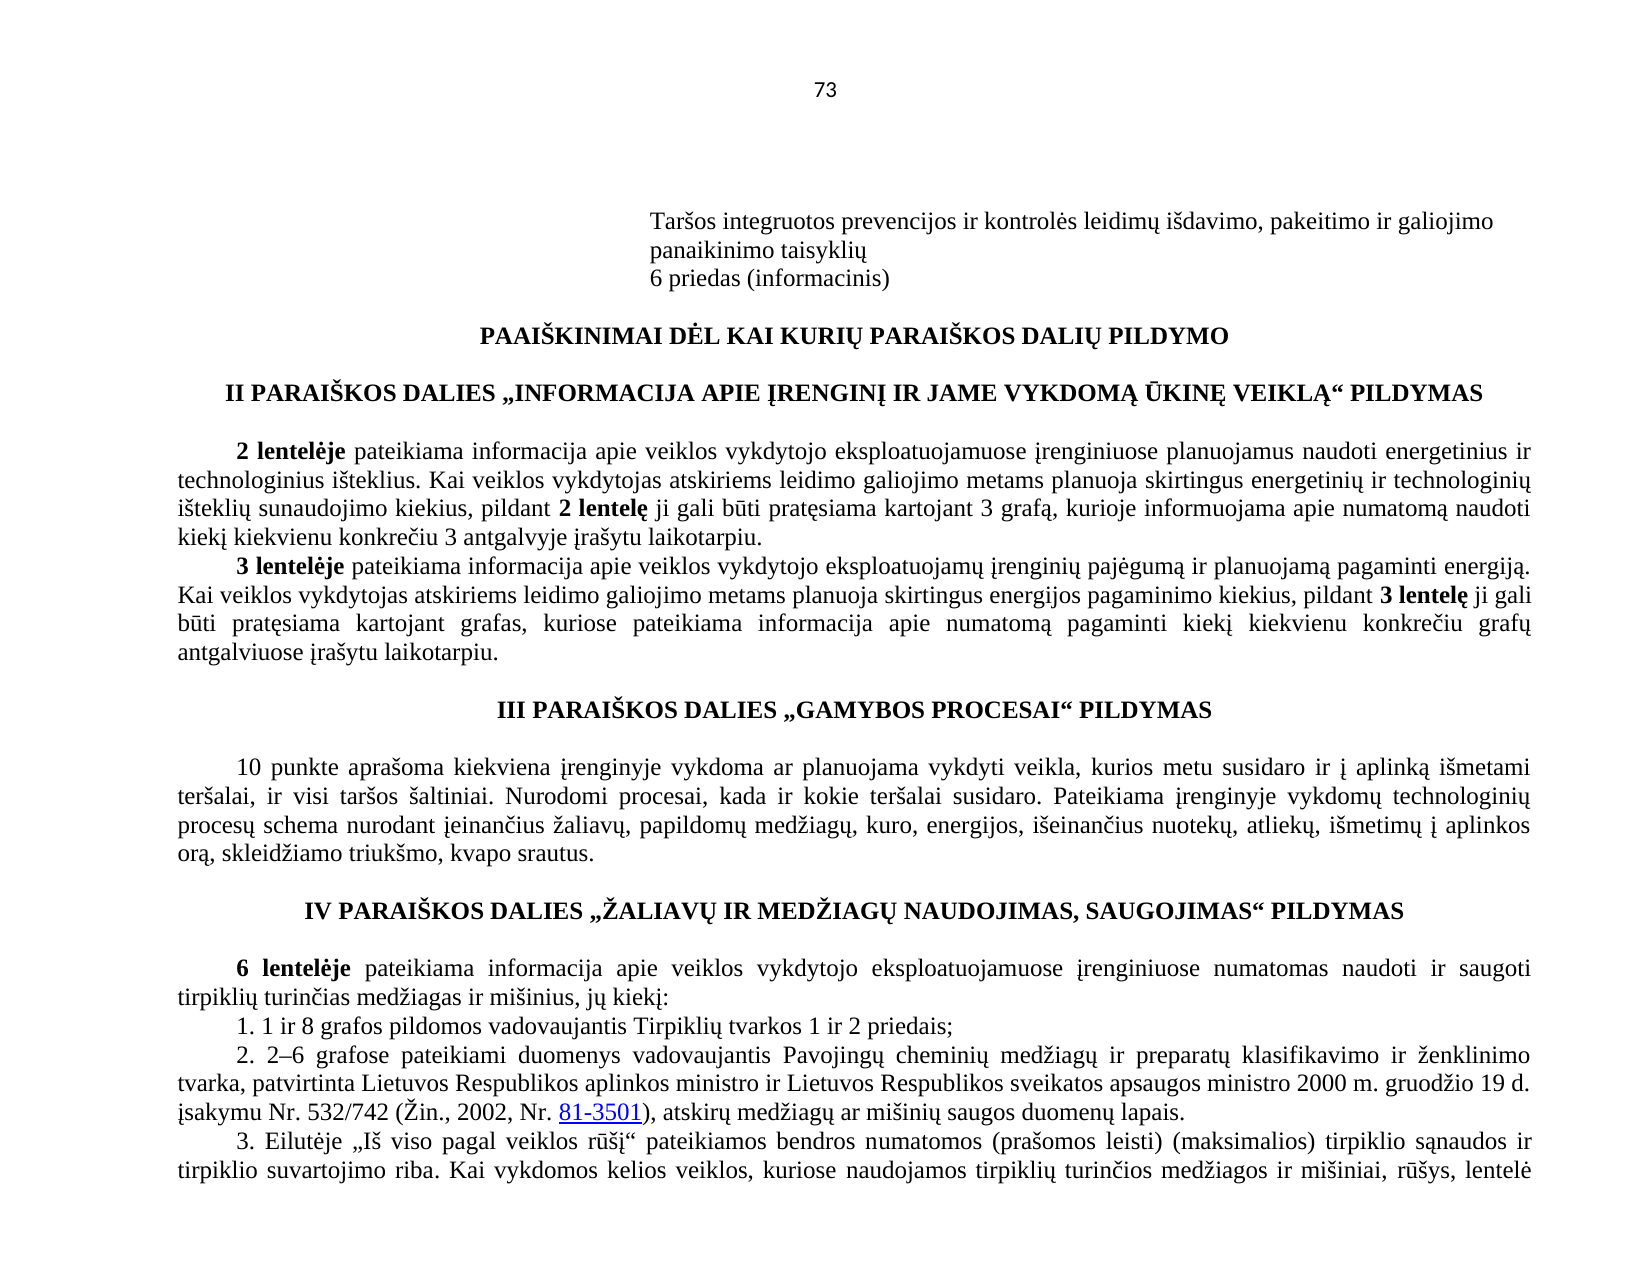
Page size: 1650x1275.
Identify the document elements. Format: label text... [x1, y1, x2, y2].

text II PARAIŠKOS DALIES „INFORMACIJA APIE ĮRENGINĮ IR JAME VYKDOMĄ ŪKINĘ VEIKLĄ“ PILDYMAS [177, 378, 1532, 407]
text 1. 1 ir 8 grafos pildomos vadovaujantis Tirpiklių tvarkos 1 ir 2 priedais; [177, 1011, 1532, 1040]
text 3 lentelėje pateikiama informacija apie veiklos vykdytojo eksploatuojamų įrenginių pajėgumą ir planuojamą pagaminti energiją. Kai veiklos vykdytojas atskiriems leidimo galiojimo metams planuoja skirtingus energijos pagaminimo kiekius, pildant 3 lentelę ji gali būti pratęsiama kartojant grafas, kuriose pateikiama informacija apie numatomą pagaminti kiekį kiekvienu konkrečiu grafų antgalviuose įrašytu laikotarpiu. [177, 551, 1532, 666]
text PAAIŠKINIMAI DĖL KAI KURIŲ PARAIŠKOS DALIŲ PILDYMO [177, 321, 1532, 350]
text 6 lentelėje pateikiama informacija apie veiklos vykdytojo eksploatuojamuose įrenginiuose numatomas naudoti ir saugoti tirpiklių turinčias medžiagas ir mišinius, jų kiekį: [177, 953, 1532, 1011]
text 2. 2–6 grafose pateikiami duomenys vadovaujantis Pavojingų cheminių medžiagų ir preparatų klasifikavimo ir ženklinimo tvarka, patvirtinta Lietuvos Respublikos aplinkos ministro ir Lietuvos Respublikos sveikatos apsaugos ministro 2000 m. gruodžio 19 d. įsakymu Nr. 532/742 (Žin., 2002, Nr. 81-3501), atskirų medžiagų ar mišinių saugos duomenų lapais. [177, 1040, 1532, 1126]
text 3. Eilutėje „Iš viso pagal veiklos rūšį“ pateikiamos bendros numatomos (prašomos leisti) (maksimalios) tirpiklio sąnaudos ir tirpiklio suvartojimo riba. Kai vykdomos kelios veiklos, kuriose naudojamos tirpiklių turinčios medžiagos ir mišiniai, rūšys, lentelė [177, 1126, 1532, 1183]
text III PARAIŠKOS DALIES „GAMYBOS PROCESAI“ PILDYMAS [177, 695, 1532, 723]
text 10 punkte aprašoma kiekviena įrenginyje vykdoma ar planuojama vykdyti veikla, kurios metu susidaro ir į aplinką išmetami teršalai, ir visi taršos šaltiniai. Nurodomi procesai, kada ir kokie teršalai susidaro. Pateikiama įrenginyje vykdomų technologinių procesų schema nurodant įeinančius žaliavų, papildomų medžiagų, kuro, energijos, išeinančius nuotekų, atliekų, išmetimų į aplinkos orą, skleidžiamo triukšmo, kvapo srautus. [177, 752, 1532, 867]
text 2 lentelėje pateikiama informacija apie veiklos vykdytojo eksploatuojamuose įrenginiuose planuojamus naudoti energetinius ir technologinius išteklius. Kai veiklos vykdytojas atskiriems leidimo galiojimo metams planuoja skirtingus energetinių ir technologinių išteklių sunaudojimo kiekius, pildant 2 lentelę ji gali būti pratęsiama kartojant 3 grafą, kurioje informuojama apie numatomą naudoti kiekį kiekvienu konkrečiu 3 antgalvyje įrašytu laikotarpiu. [177, 436, 1532, 551]
text Taršos integruotos prevencijos ir kontrolės leidimų išdavimo, pakeitimo ir galiojimo panaikinimo taisyklių [649, 206, 1532, 263]
text IV PARAIŠKOS DALIES „ŽALIAVŲ IR MEDŽIAGŲ NAUDOJIMAS, SAUGOJIMAS“ PILDYMAS [177, 896, 1532, 925]
text 6 priedas (informacinis) [649, 263, 1532, 292]
